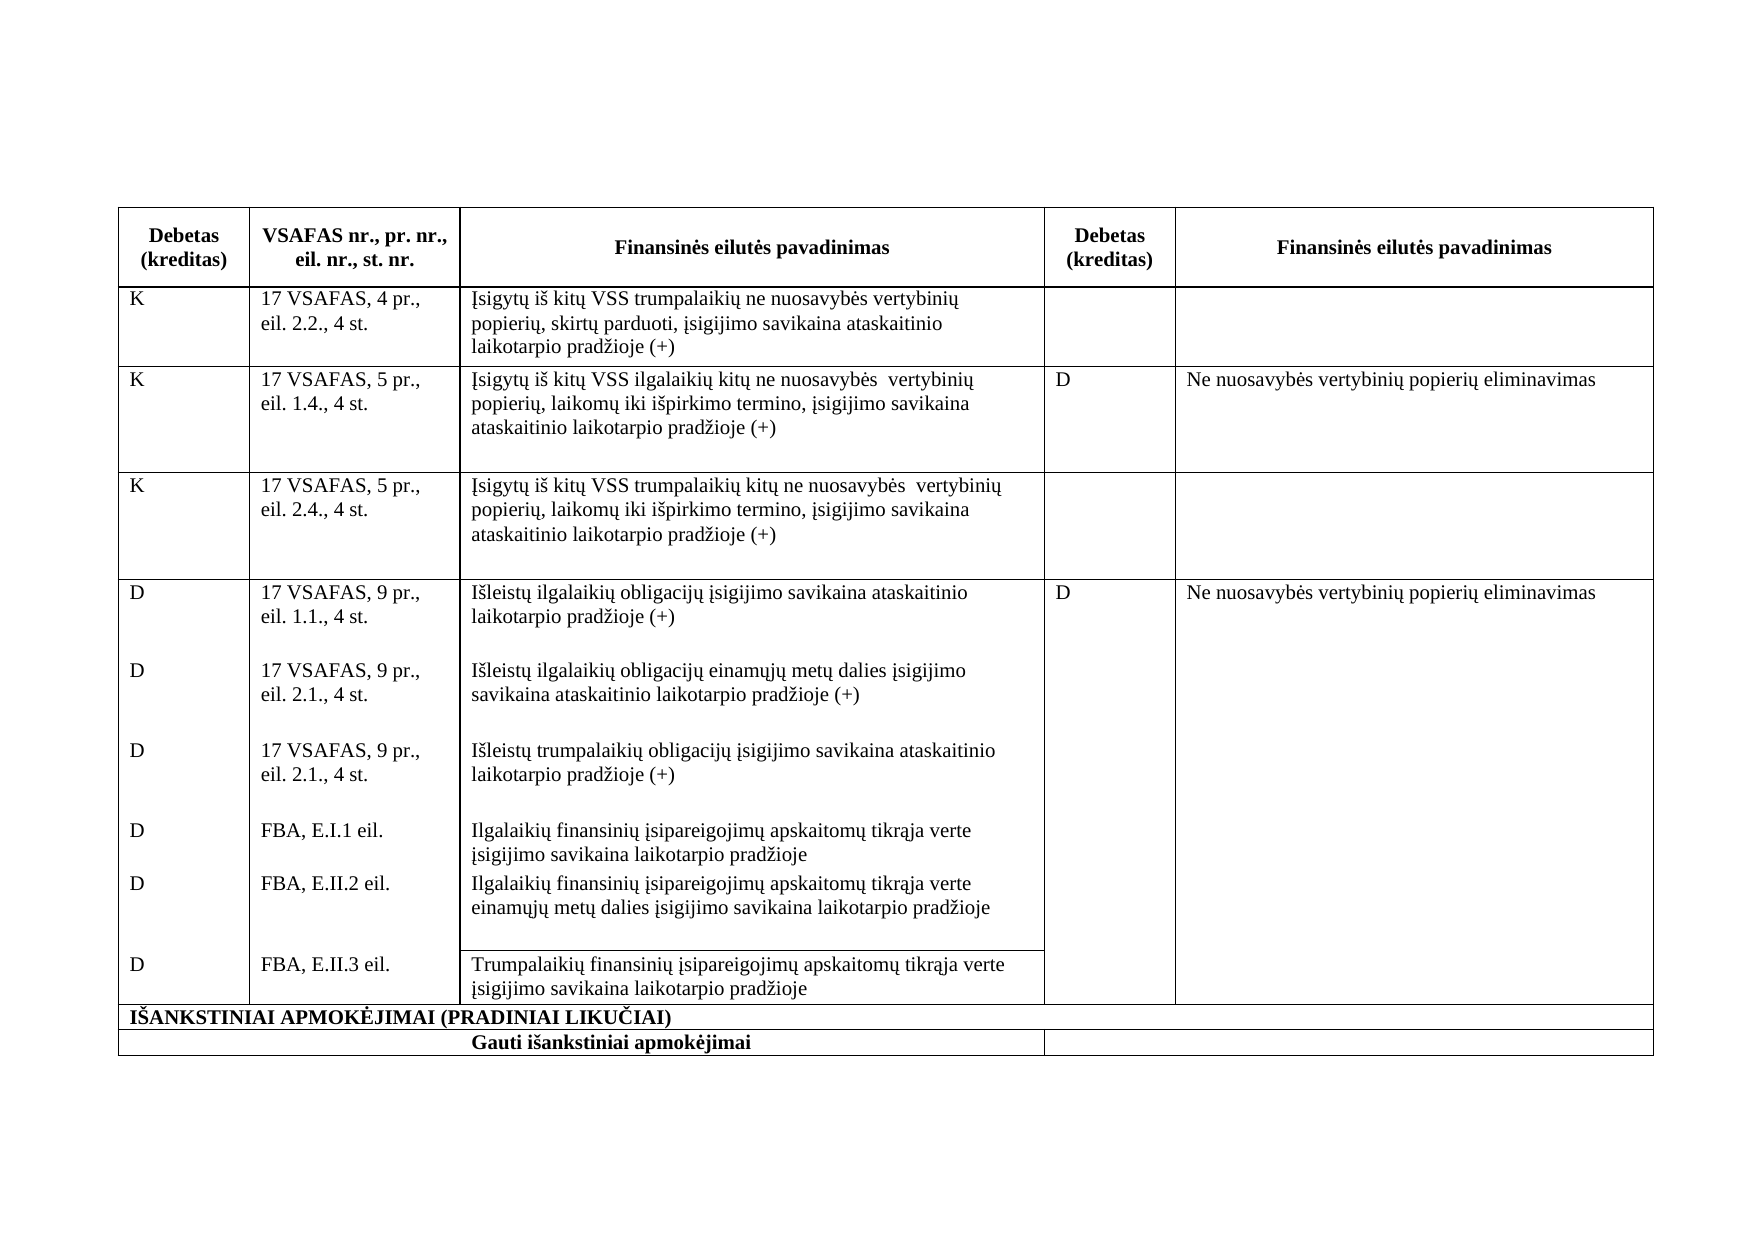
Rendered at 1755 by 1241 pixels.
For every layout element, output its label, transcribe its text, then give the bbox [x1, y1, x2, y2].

table_cell D [119, 580, 249, 658]
table_cell Ilgalaikių finansinių įsipareigojimų apskaitomų tikrąja verte einamųjų metų dalies įsigijimo savikaina laikotarpio pradžioje [461, 871, 1044, 950]
table_cell [1176, 473, 1653, 578]
table_cell [1045, 950, 1175, 1003]
table_cell [1176, 950, 1653, 1003]
table_cell D [119, 871, 249, 950]
table_cell 17 VSAFAS, 4 pr., eil. 2.2., 4 st. [250, 288, 459, 366]
table_cell Įsigytų iš kitų VSS trumpalaikių kitų ne nuosavybės vertybinių popierių, laikomų iki išpirkimo termino, įsigijimo savikaina ataskaitinio laikotarpio pradžioje (+) [461, 473, 1044, 578]
table_cell [119, 1030, 249, 1055]
table_cell [1604, 1005, 1629, 1029]
table_cell Išleistų trumpalaikių obligacijų įsigijimo savikaina ataskaitinio laikotarpio pradžioje (+) [461, 738, 1044, 818]
table_cell [1629, 1005, 1653, 1029]
table_cell [1176, 658, 1653, 738]
table_cell [1579, 1005, 1604, 1029]
table_cell 17 VSAFAS, 5 pr., eil. 1.4., 4 st. [250, 367, 459, 472]
table_cell Ne nuosavybės vertybinių popierių eliminavimas [1176, 580, 1653, 658]
table_header Debetas (kreditas) [1045, 208, 1175, 286]
table_cell FBA, E.II.2 eil. [250, 871, 459, 950]
table_cell [1176, 288, 1653, 366]
table_cell Įsigytų iš kitų VSS ilgalaikių kitų ne nuosavybės vertybinių popierių, laikomų iki išpirkimo termino, įsigijimo savikaina ataskaitinio laikotarpio pradžioje (+) [461, 367, 1044, 472]
table_cell Trumpalaikių finansinių įsipareigojimų apskaitomų tikrąja verte įsigijimo savikaina laikotarpio pradžioje [461, 951, 1044, 1003]
table_cell Gauti išankstiniai apmokėjimai [460, 1030, 1044, 1055]
table_cell D [1045, 580, 1175, 658]
table_cell [1176, 738, 1653, 818]
table_cell [1176, 818, 1653, 871]
table_cell D [119, 738, 249, 818]
table_cell 17 VSAFAS, 9 pr., eil. 2.1., 4 st. [250, 658, 459, 738]
table_cell [249, 1030, 460, 1055]
table_cell [1554, 1005, 1579, 1029]
table_cell 17 VSAFAS, 5 pr., eil. 2.4., 4 st. [250, 473, 459, 578]
table_cell K [119, 288, 249, 366]
table_cell [1045, 871, 1175, 950]
table_cell [1045, 818, 1175, 871]
table_cell K [119, 473, 249, 578]
table_header Finansinės eilutės pavadinimas [1176, 208, 1653, 286]
table_cell [1045, 288, 1175, 366]
table_cell Įsigytų iš kitų VSS trumpalaikių ne nuosavybės vertybinių popierių, skirtų parduoti, įsigijimo savikaina ataskaitinio laikotarpio pradžioje (+) [461, 288, 1044, 366]
table_cell [1045, 658, 1175, 738]
table_cell FBA, E.I.1 eil. [250, 818, 459, 871]
table_cell D [119, 658, 249, 738]
table_cell IŠANKSTINIAI APMOKĖJIMAI (PRADINIAI LIKUČIAI) [119, 1005, 1554, 1029]
table_cell Ilgalaikių finansinių įsipareigojimų apskaitomų tikrąja verte įsigijimo savikaina laikotarpio pradžioje [461, 818, 1044, 871]
table_header Finansinės eilutės pavadinimas [461, 208, 1044, 286]
table_cell Išleistų ilgalaikių obligacijų einamųjų metų dalies įsigijimo savikaina ataskaitinio laikotarpio pradžioje (+) [461, 658, 1044, 738]
table_cell 17 VSAFAS, 9 pr., eil. 1.1., 4 st. [250, 580, 459, 658]
table_cell 17 VSAFAS, 9 pr., eil. 2.1., 4 st. [250, 738, 459, 818]
table_cell [1045, 1030, 1175, 1055]
table_cell [1176, 871, 1653, 950]
table_cell [1045, 473, 1175, 578]
table_cell Išleistų ilgalaikių obligacijų įsigijimo savikaina ataskaitinio laikotarpio pradžioje (+) [461, 580, 1044, 658]
table_cell FBA, E.II.3 eil. [250, 950, 459, 1003]
table_cell D [1045, 367, 1175, 472]
table_header Debetas (kreditas) [119, 208, 249, 286]
table_cell D [119, 818, 249, 871]
table_cell Ne nuosavybės vertybinių popierių eliminavimas [1176, 367, 1653, 472]
table_header VSAFAS nr., pr. nr., eil. nr., st. nr. [250, 208, 459, 286]
table_cell K [119, 367, 249, 472]
table_cell [1045, 738, 1175, 818]
table_cell [1175, 1030, 1653, 1055]
table_cell D [119, 950, 249, 1003]
